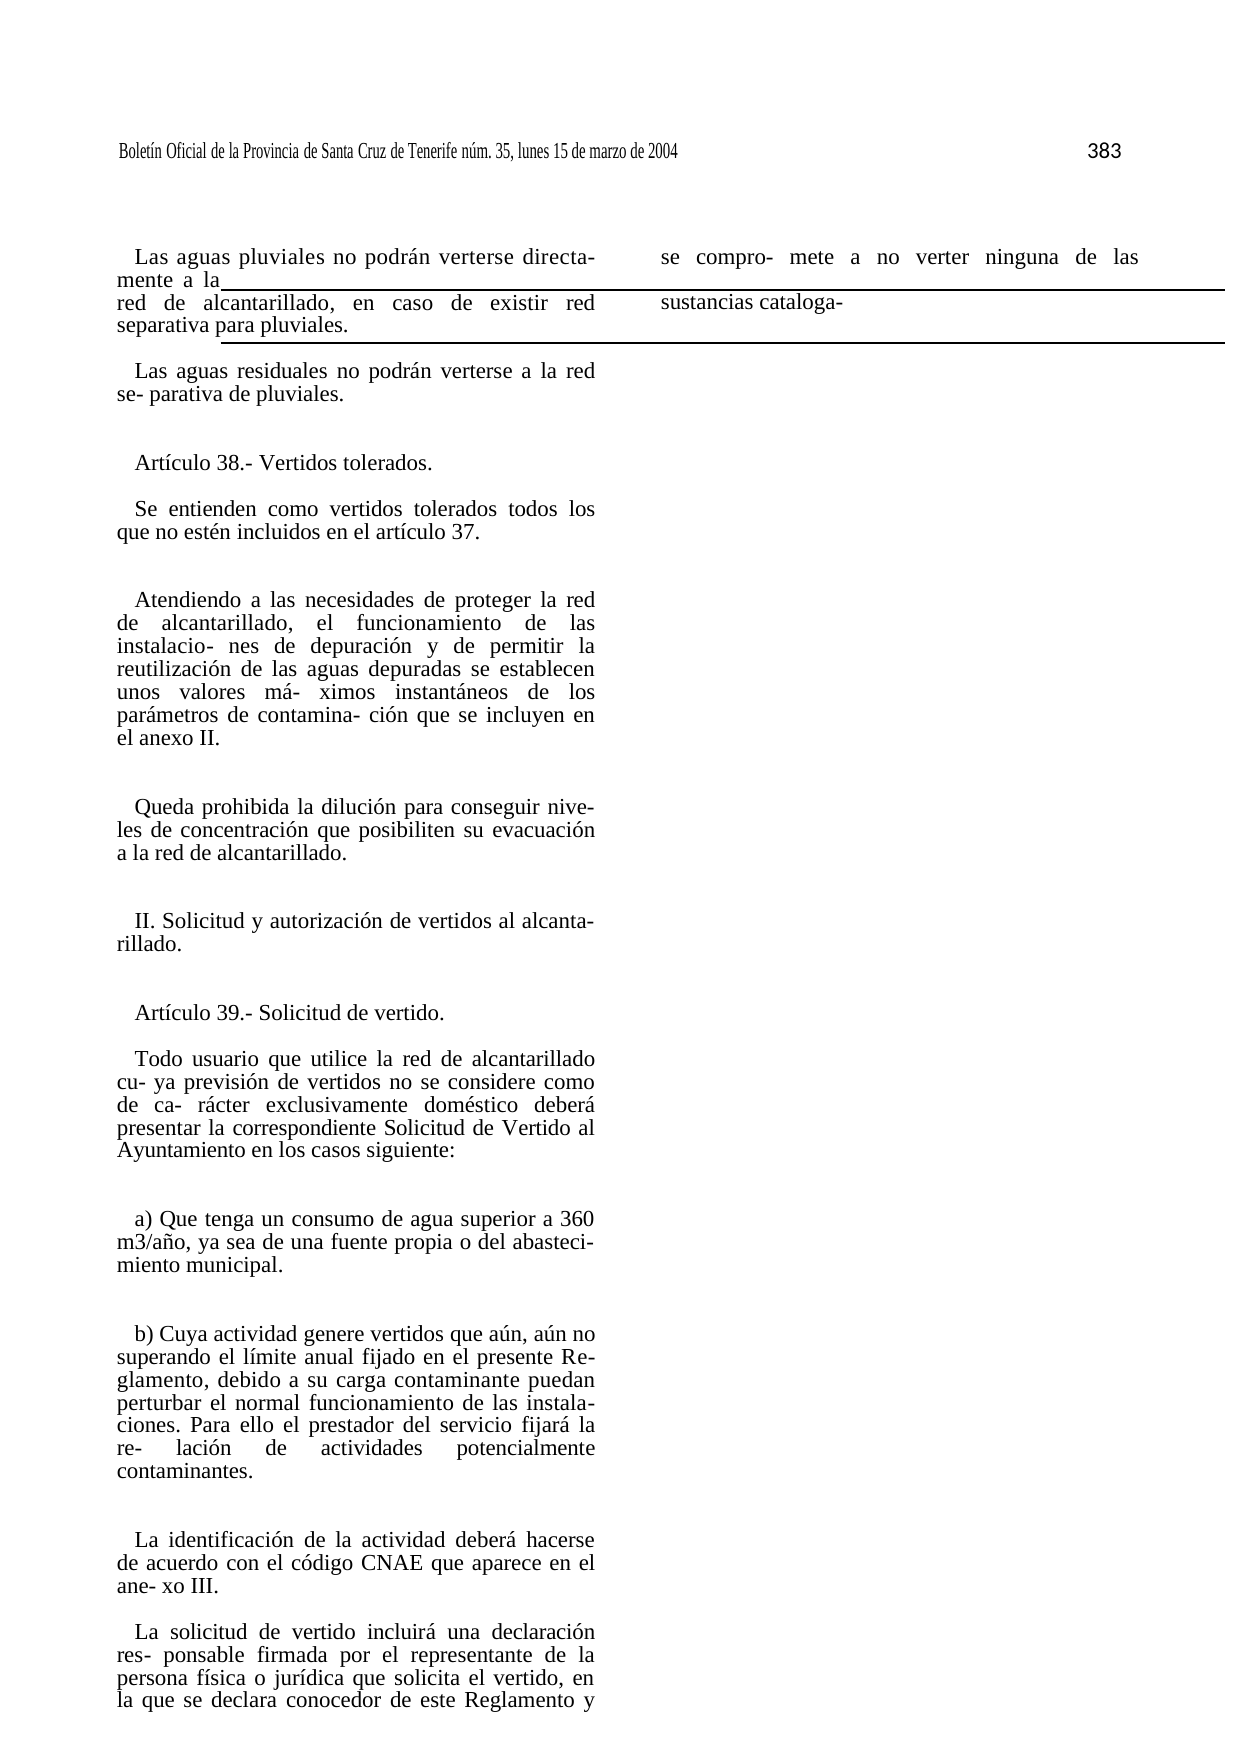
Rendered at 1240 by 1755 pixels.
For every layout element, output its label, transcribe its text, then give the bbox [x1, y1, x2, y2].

text Las aguas pluviales no podrán verterse directa- mente a la red de alcantarillado, en caso de existir red separativa para pluviales. [117, 246, 595, 337]
text Se entienden como vertidos tolerados todos los que no estén incluidos en el artículo 37. [117, 498, 595, 544]
text Las aguas residuales no podrán verterse a la red se- parativa de pluviales. [117, 360, 595, 406]
text Artículo 38.- Vertidos tolerados. [134, 449, 591, 475]
text a) Que tenga un consumo de agua superior a 360 m3/año, ya sea de una fuente propia o del abasteci- miento municipal. [117, 1208, 595, 1277]
text Todo usuario que utilice la red de alcantarillado cu- ya previsión de vertidos no se considere como de ca- rácter exclusivamente doméstico deberá presentar la correspondiente Solicitud de Vertido al Ayuntamiento en los casos siguiente: [117, 1048, 595, 1162]
text Atendiendo a las necesidades de proteger la red de alcantarillado, el funcionamiento de las instalacio- nes de depuración y de permitir la reutilización de las aguas depuradas se establecen unos valores má- ximos instantáneos de los parámetros de contamina- ción que se incluyen en el anexo II. [117, 589, 595, 750]
text II. Solicitud y autorización de vertidos al alcanta- rillado. [117, 910, 595, 956]
text Artículo 39.- Solicitud de vertido. [134, 999, 591, 1025]
text Queda prohibida la dilución para conseguir nive- les de concentración que posibiliten su evacuación a la red de alcantarillado. [117, 796, 595, 864]
text La solicitud de vertido incluirá una declaración res- ponsable firmada por el representante de la persona física o jurídica que solicita el vertido, en la que se declara conocedor de este Reglamento y [117, 1621, 595, 1712]
text b) Cuya actividad genere vertidos que aún, aún no superando el límite anual fijado en el presente Re- glamento, debido a su carga contaminante puedan perturbar el normal funcionamiento de las instala- ciones. Para ello el prestador del servicio fijará la re- lación de actividades potencialmente contaminantes. [117, 1323, 595, 1483]
text La identificación de la actividad deberá hacerse de acuerdo con el código CNAE que aparece en el ane- xo III. [117, 1529, 595, 1598]
text se compro- mete a no verter ninguna de las [661, 246, 1139, 289]
text sustancias cataloga- [661, 291, 1139, 314]
